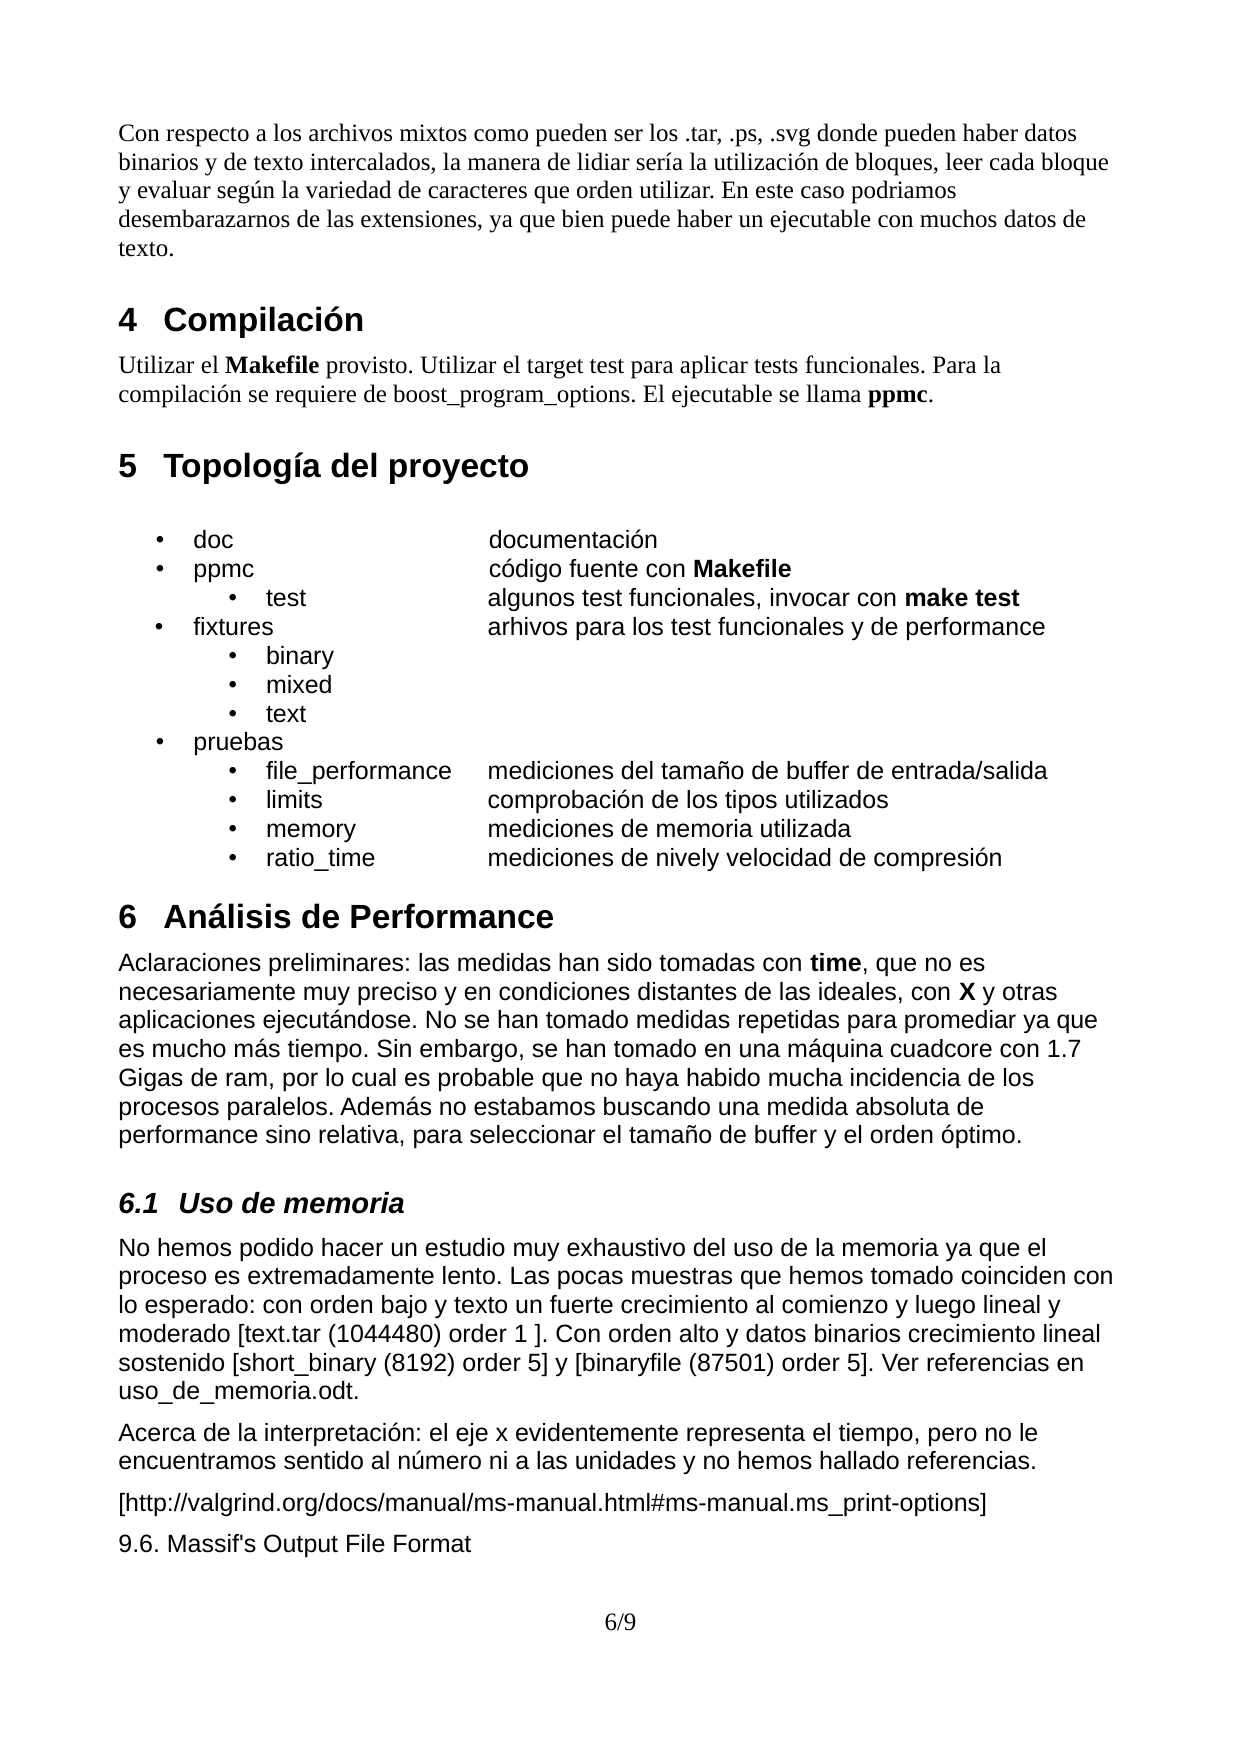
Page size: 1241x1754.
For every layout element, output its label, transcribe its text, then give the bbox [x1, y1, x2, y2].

list ppmc código fuente con Makefile [156, 554, 1122, 583]
list binary [228, 641, 1122, 670]
text 9.6. Massif's Output File Format [118, 1529, 1122, 1558]
subtitle Uso de memoria [118, 1187, 1122, 1220]
list pruebas [156, 727, 1122, 756]
subtitle Compilación [118, 299, 1122, 338]
list ratio_time mediciones de nively velocidad de compresión [228, 843, 1122, 872]
list file_performance mediciones del tamaño de buffer de entrada/salida [228, 756, 1122, 785]
text Utilizar el Makefile provisto. Utilizar el target test para aplicar tests funcionales. Para la compilación se requiere de boost_program_options. El ejecutable se llama ppmc. [118, 351, 1122, 408]
subtitle Análisis de Performance [118, 897, 1122, 935]
text Acerca de la interpretación: el eje x evidentemente representa el tiempo, pero no le encuentramos sentido al número ni a las unidades y no hemos hallado referencias. [118, 1418, 1122, 1475]
list limits comprobación de los tipos utilizados [228, 785, 1122, 814]
text Con respecto a los archivos mixtos como pueden ser los .tar, .ps, .svg donde pueden haber datos binarios y de texto intercalados, la manera de lidiar sería la utilización de bloques, leer cada bloque y evaluar según la variedad de caracteres que orden utilizar. En este caso podriamos desembarazarnos de las extensiones, ya que bien puede haber un ejecutable con muchos datos de texto. [118, 118, 1122, 262]
list fixtures arhivos para los test funcionales y de performance [154, 612, 1122, 641]
text [http://valgrind.org/docs/manual/ms-manual.html#ms-manual.ms_print-options] [118, 1488, 1122, 1516]
text Aclaraciones preliminares: las medidas han sido tomadas con time, que no es necesariamente muy preciso y en condiciones distantes de las ideales, con X y otras aplicaciones ejecutándose. No se han tomado medidas repetidas para promediar ya que es mucho más tiempo. Sin embargo, se han tomado en una máquina cuadcore con 1.7 Gigas de ram, por lo cual es probable que no haya habido mucha incidencia de los procesos paralelos. Además no estabamos buscando una medida absoluta de performance sino relativa, para seleccionar el tamaño de buffer y el orden óptimo. [118, 948, 1122, 1149]
list test algunos test funcionales, invocar con make test [228, 583, 1122, 612]
list mixed [228, 670, 1122, 698]
text No hemos podido hacer un estudio muy exhaustivo del uso de la memoria ya que el proceso es extremadamente lento. Las pocas muestras que hemos tomado coinciden con lo esperado: con orden bajo y texto un fuerte crecimiento al comienzo y luego lineal y moderado [text.tar (1044480) order 1 ]. Con orden alto y datos binarios crecimiento lineal sostenido [short_binary (8192) order 5] y [binaryfile (87501) order 5]. Ver referencias en uso_de_memoria.odt. [118, 1233, 1122, 1405]
list doc documentación [156, 525, 1122, 554]
list text [228, 698, 1122, 727]
subtitle Topología del proyecto [118, 446, 1122, 484]
list memory mediciones de memoria utilizada [228, 814, 1122, 843]
